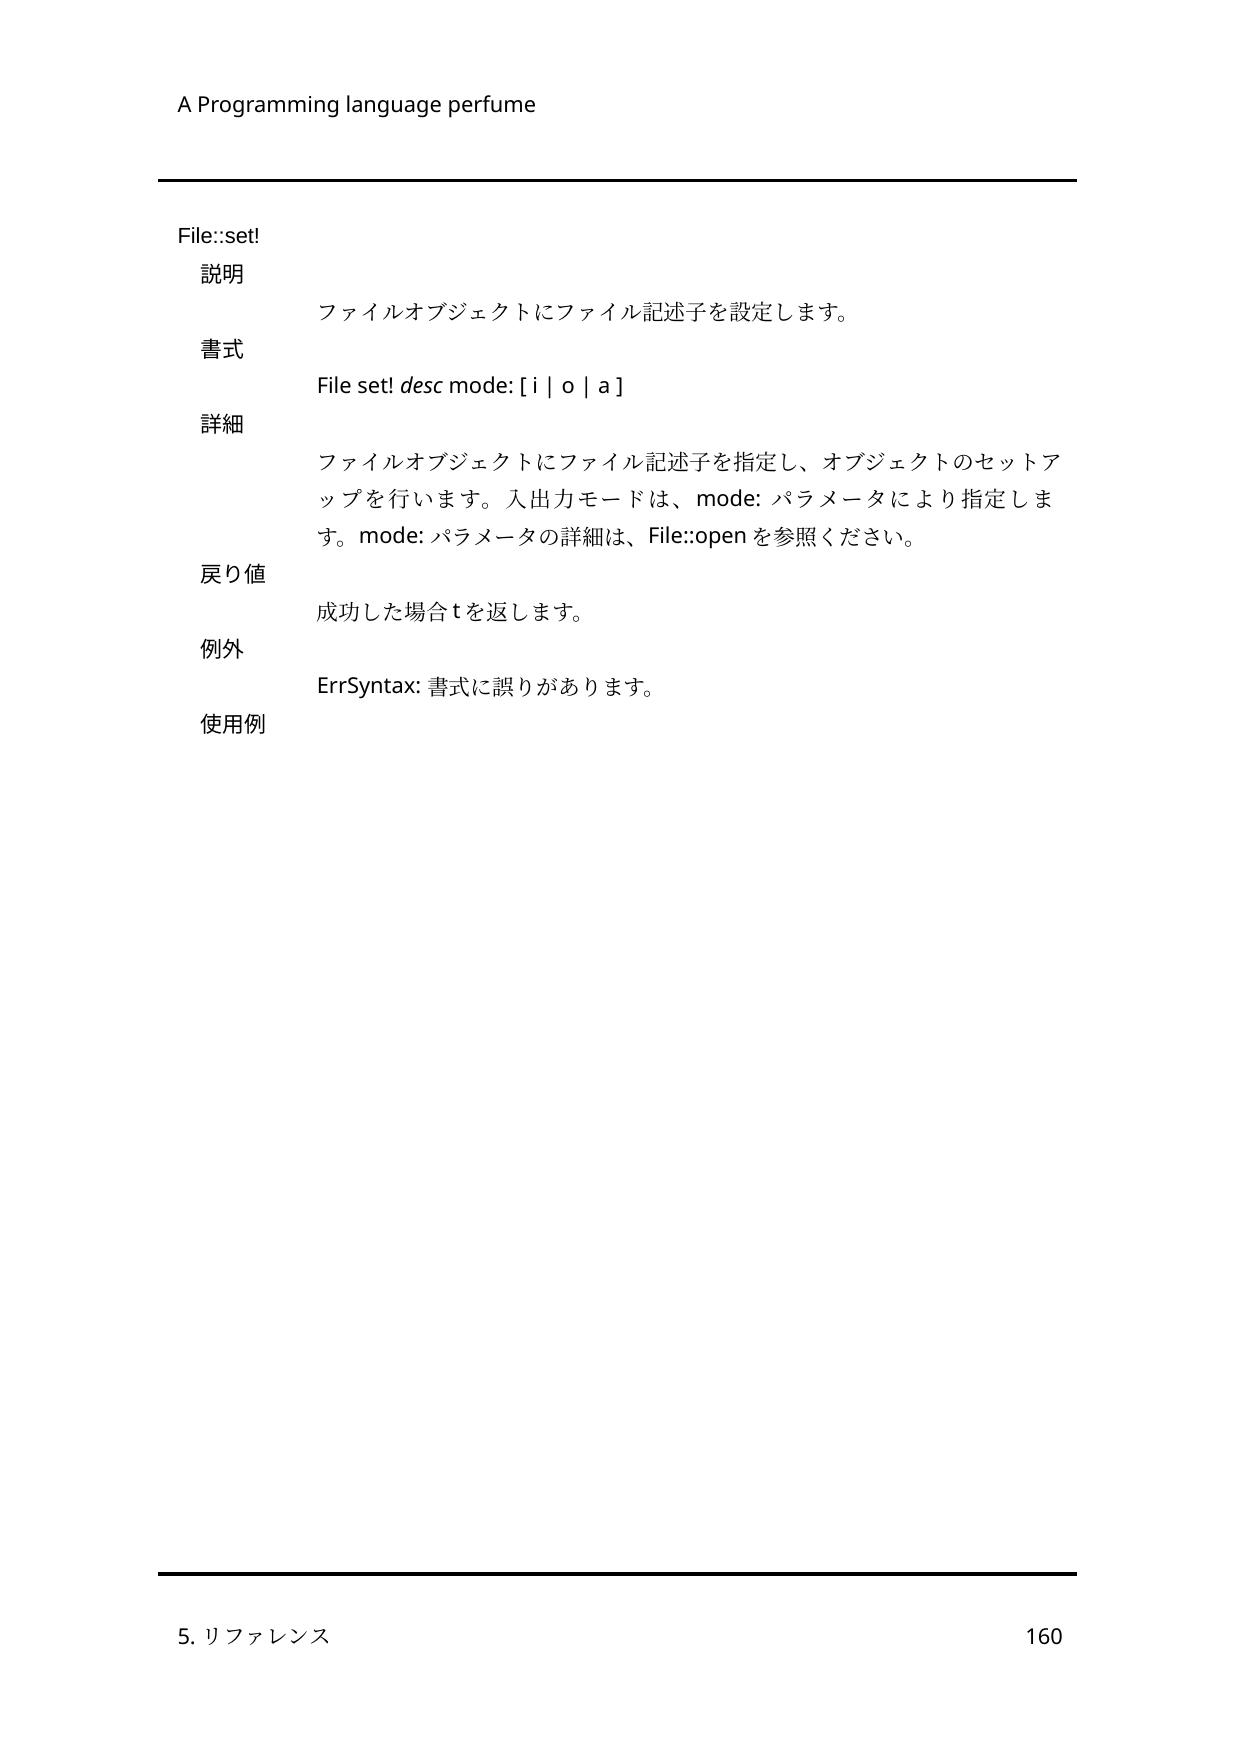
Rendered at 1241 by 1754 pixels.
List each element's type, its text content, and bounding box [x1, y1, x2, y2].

table_cell File set! desc mode: [ i | o | a ] [317, 329, 1063, 404]
table_cell ファイルオブジェクトにファイル記述子を指定し、オブジェクトのセットアップを行います。入出力モードは、mode: パラメータにより指定します。mode: パラメータの詳細は、File::openを参照ください。 [317, 404, 1063, 554]
table_cell 書式 [200, 329, 317, 404]
table_cell 戻り値 [200, 554, 317, 629]
table_cell 例外 [200, 629, 317, 704]
table_header 説明 [200, 254, 317, 329]
table_cell 使用例 [200, 704, 317, 779]
table_header ファイルオブジェクトにファイル記述子を設定します。 [317, 254, 1063, 329]
table_cell ErrSyntax: 書式に誤りがあります。 [317, 629, 1063, 704]
table_cell 成功した場合tを返します。 [317, 554, 1063, 629]
table_cell [317, 704, 1063, 779]
subtitle File::set! [177, 217, 1063, 254]
table_cell 詳細 [200, 404, 317, 554]
